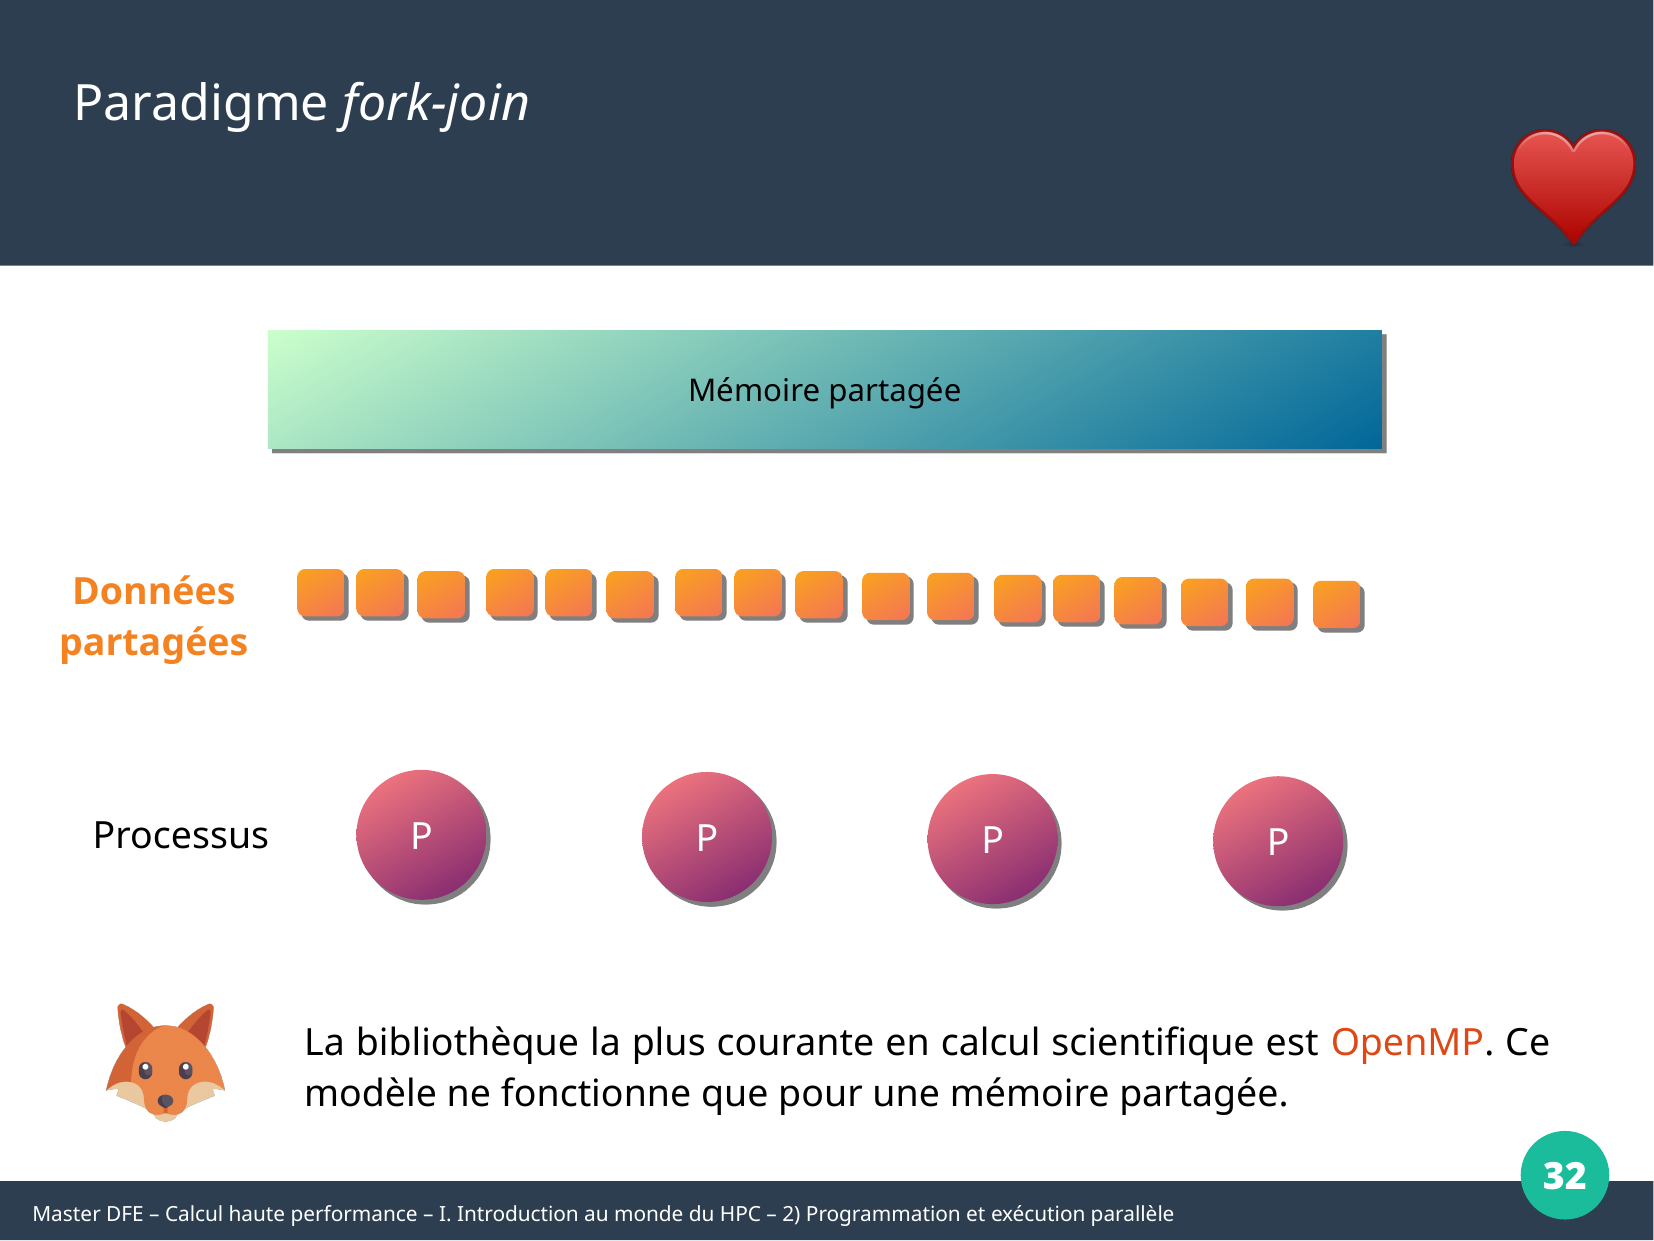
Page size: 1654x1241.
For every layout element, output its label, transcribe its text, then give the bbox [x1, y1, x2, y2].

text_box [927, 572, 975, 621]
text_box [1114, 577, 1162, 625]
text_box Mémoire partagée [267, 330, 1382, 449]
text_box [417, 571, 465, 619]
text_box Master DFE – Calcul haute performance – I. Introduction au monde du HPC – 2) Programmation et exécution parallèle [17, 1191, 1436, 1235]
picture [1511, 129, 1636, 248]
text_box [356, 569, 404, 617]
text_box P [927, 774, 1058, 905]
text_box [675, 569, 723, 617]
text_box [545, 569, 593, 617]
text_box Paradigme fork-join [59, 59, 1619, 209]
text_box [795, 571, 843, 619]
text_box Processus [61, 801, 301, 867]
text_box P [642, 771, 773, 902]
text_box [862, 572, 910, 621]
text_box [297, 569, 345, 617]
text_box Données partagées [34, 557, 274, 674]
text_box P [1213, 776, 1344, 907]
text_box [1246, 578, 1294, 627]
text_box La bibliothèque la plus courante en calcul scientifique est OpenMP. Ce modèle ne fonctionne que pour une mémoire partagée. [289, 1008, 1565, 1125]
text_box P [356, 769, 487, 900]
text_box [1181, 578, 1229, 627]
text_box [994, 574, 1042, 623]
text_box [1313, 580, 1361, 629]
text_box [606, 571, 654, 619]
text_box [486, 569, 534, 617]
text_box [734, 569, 782, 617]
text_box [1053, 574, 1101, 623]
picture [106, 1003, 225, 1123]
